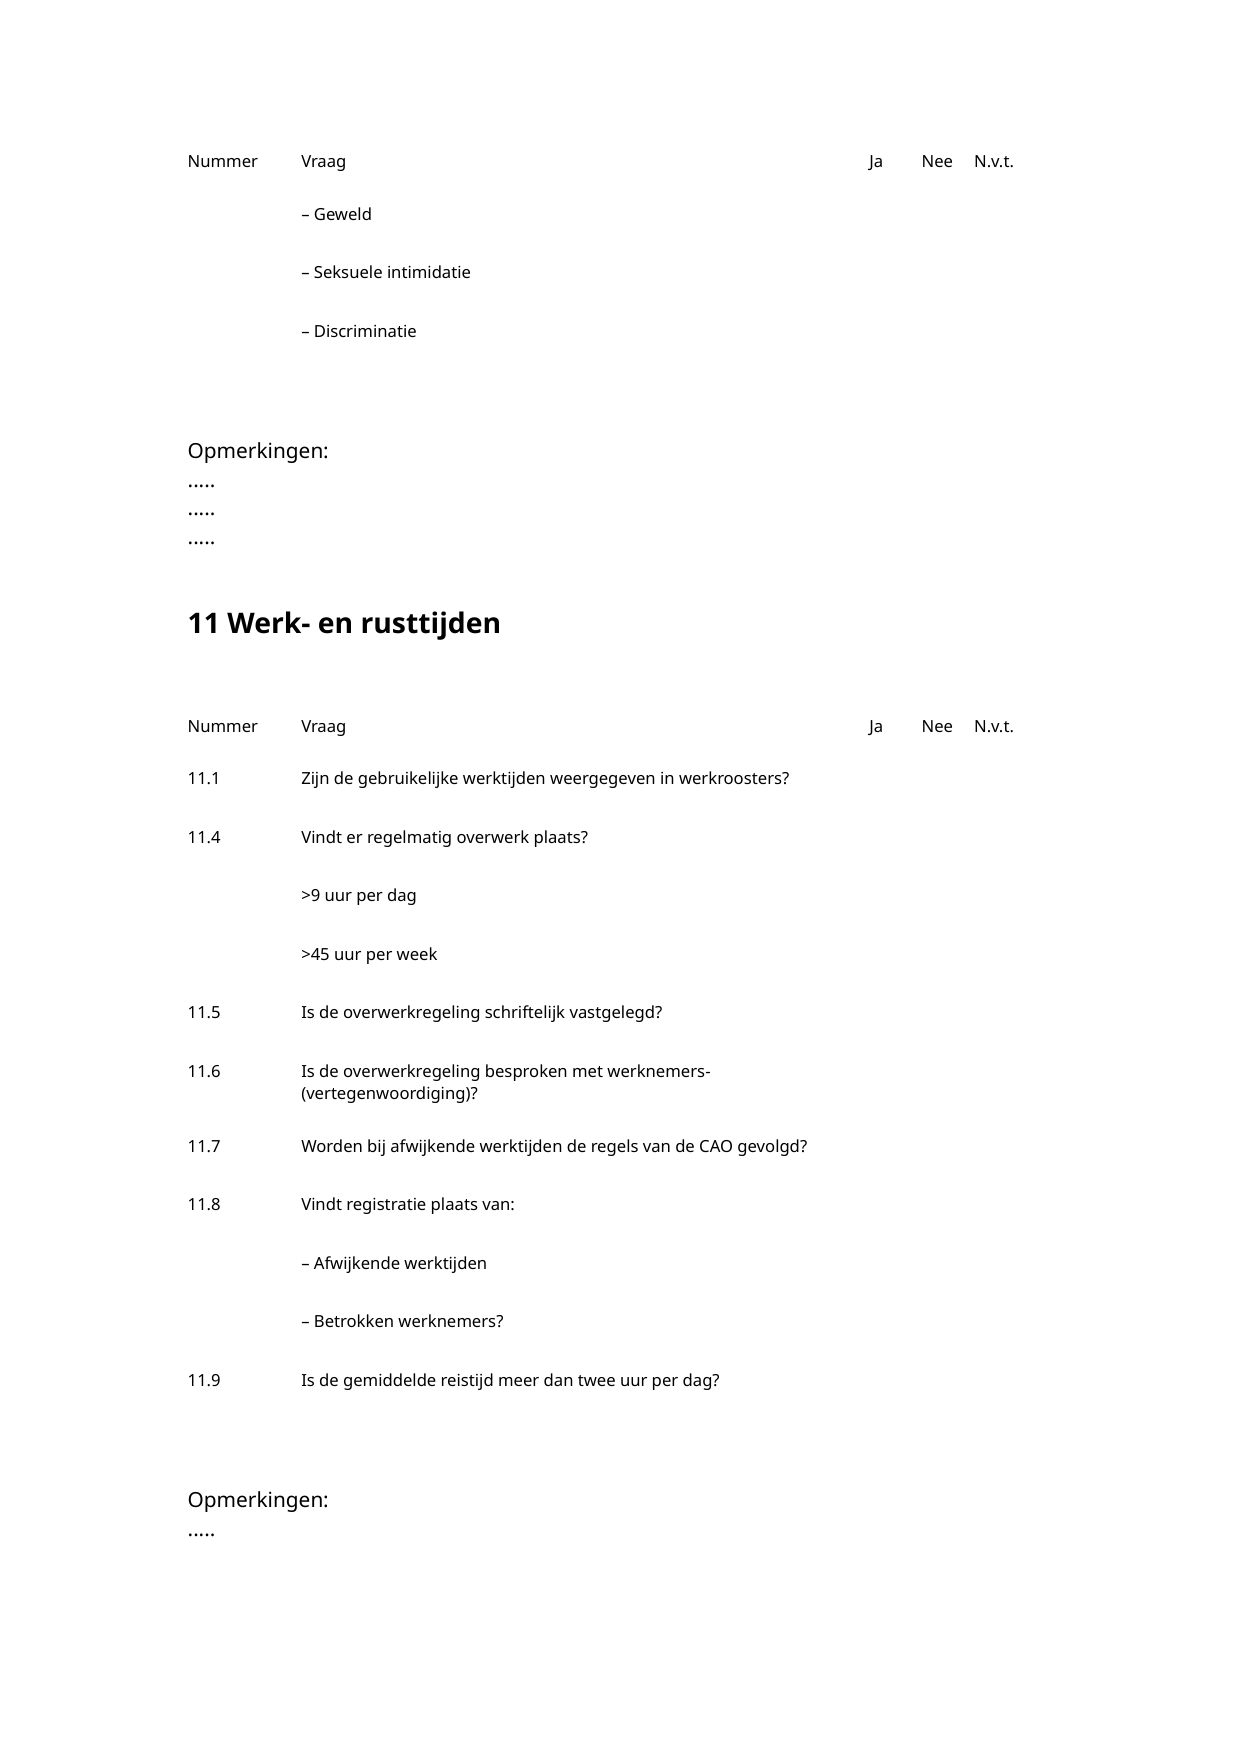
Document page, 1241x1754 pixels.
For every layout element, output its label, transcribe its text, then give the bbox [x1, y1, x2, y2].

table_cell [974, 1059, 1053, 1134]
table_cell [974, 1251, 1053, 1310]
table_cell 11.1 [188, 767, 301, 825]
table_header N.v.t. [974, 150, 1053, 203]
table_cell [869, 884, 921, 942]
table_cell [974, 1193, 1053, 1251]
table_cell [869, 767, 921, 825]
table_cell [921, 203, 974, 261]
table_cell Vindt er regelmatig overwerk plaats? [301, 825, 869, 884]
text Opmerkingen: [187, 1485, 1053, 1514]
table_cell [869, 942, 921, 1001]
table_header N.v.t. [974, 714, 1053, 767]
table_header Nee [921, 714, 974, 767]
table_header Nummer [188, 150, 301, 203]
table_cell [869, 203, 921, 261]
table_cell [869, 1251, 921, 1310]
table_header Vraag [301, 150, 869, 203]
table_cell [974, 1368, 1053, 1427]
table_cell – Seksuele intimidatie [301, 261, 869, 319]
table_cell >9 uur per dag [301, 884, 869, 942]
table_cell – Discriminatie [301, 320, 869, 378]
table_cell [974, 825, 1053, 884]
table_cell [921, 1135, 974, 1193]
table_cell Is de overwerkregeling schriftelijk vastgelegd? [301, 1001, 869, 1059]
table_cell 11.5 [188, 1001, 301, 1059]
table_cell – Afwijkende werktijden [301, 1251, 869, 1310]
table_cell [188, 203, 301, 378]
table_cell – Geweld [301, 203, 869, 261]
text Opmerkingen: [187, 436, 1053, 465]
table_cell [974, 203, 1053, 261]
table_cell [869, 261, 921, 319]
table_cell [869, 1059, 921, 1134]
table_cell [974, 884, 1053, 942]
table_cell [869, 1310, 921, 1368]
table_cell [921, 320, 974, 378]
table_cell [869, 1193, 921, 1251]
table_cell Vindt registratie plaats van: [301, 1193, 869, 1251]
table_cell [921, 1251, 974, 1310]
table_cell [921, 1310, 974, 1368]
table_header Nummer [188, 714, 301, 767]
text ..... [187, 493, 1053, 522]
table_cell [869, 1368, 921, 1427]
table_header Nee [921, 150, 974, 203]
table_cell [921, 1193, 974, 1251]
table_cell Worden bij afwijkende werktijden de regels van de CAO gevolgd? [301, 1135, 869, 1193]
table_cell [869, 320, 921, 378]
table_cell [921, 884, 974, 942]
table_cell [974, 261, 1053, 319]
table_cell [921, 1001, 974, 1059]
table_cell [974, 1001, 1053, 1059]
table_cell [921, 942, 974, 1001]
table_header Ja [869, 150, 921, 203]
table_cell [921, 1059, 974, 1134]
table_cell >45 uur per week [301, 942, 869, 1001]
text ..... [187, 522, 1053, 550]
table_cell [974, 1310, 1053, 1368]
table_cell [974, 1135, 1053, 1193]
table_cell Zijn de gebruikelijke werktijden weergegeven in werkroosters? [301, 767, 869, 825]
table_cell [921, 825, 974, 884]
table_cell [921, 261, 974, 319]
table_header Vraag [301, 714, 869, 767]
table_cell 11.4 [188, 825, 301, 1001]
text ..... [187, 465, 1053, 493]
table_cell 11.8 [188, 1193, 301, 1368]
table_cell [921, 1368, 974, 1427]
table_cell 11.7 [188, 1135, 301, 1193]
table_cell 11.6 [188, 1059, 301, 1134]
table_cell [869, 825, 921, 884]
table_cell [974, 320, 1053, 378]
table_cell [869, 1135, 921, 1193]
subtitle 11 Werk- en rusttijden [187, 603, 1053, 641]
table_cell [974, 942, 1053, 1001]
text ..... [187, 1514, 1053, 1542]
table_cell Is de gemiddelde reistijd meer dan twee uur per dag? [301, 1368, 869, 1427]
table_cell [921, 767, 974, 825]
table_cell Is de overwerkregeling besproken met werknemers-(vertegenwoordiging)? [301, 1059, 869, 1134]
table_header Ja [869, 714, 921, 767]
table_cell [974, 767, 1053, 825]
table_cell – Betrokken werknemers? [301, 1310, 869, 1368]
table_cell 11.9 [188, 1368, 301, 1427]
table_cell [869, 1001, 921, 1059]
